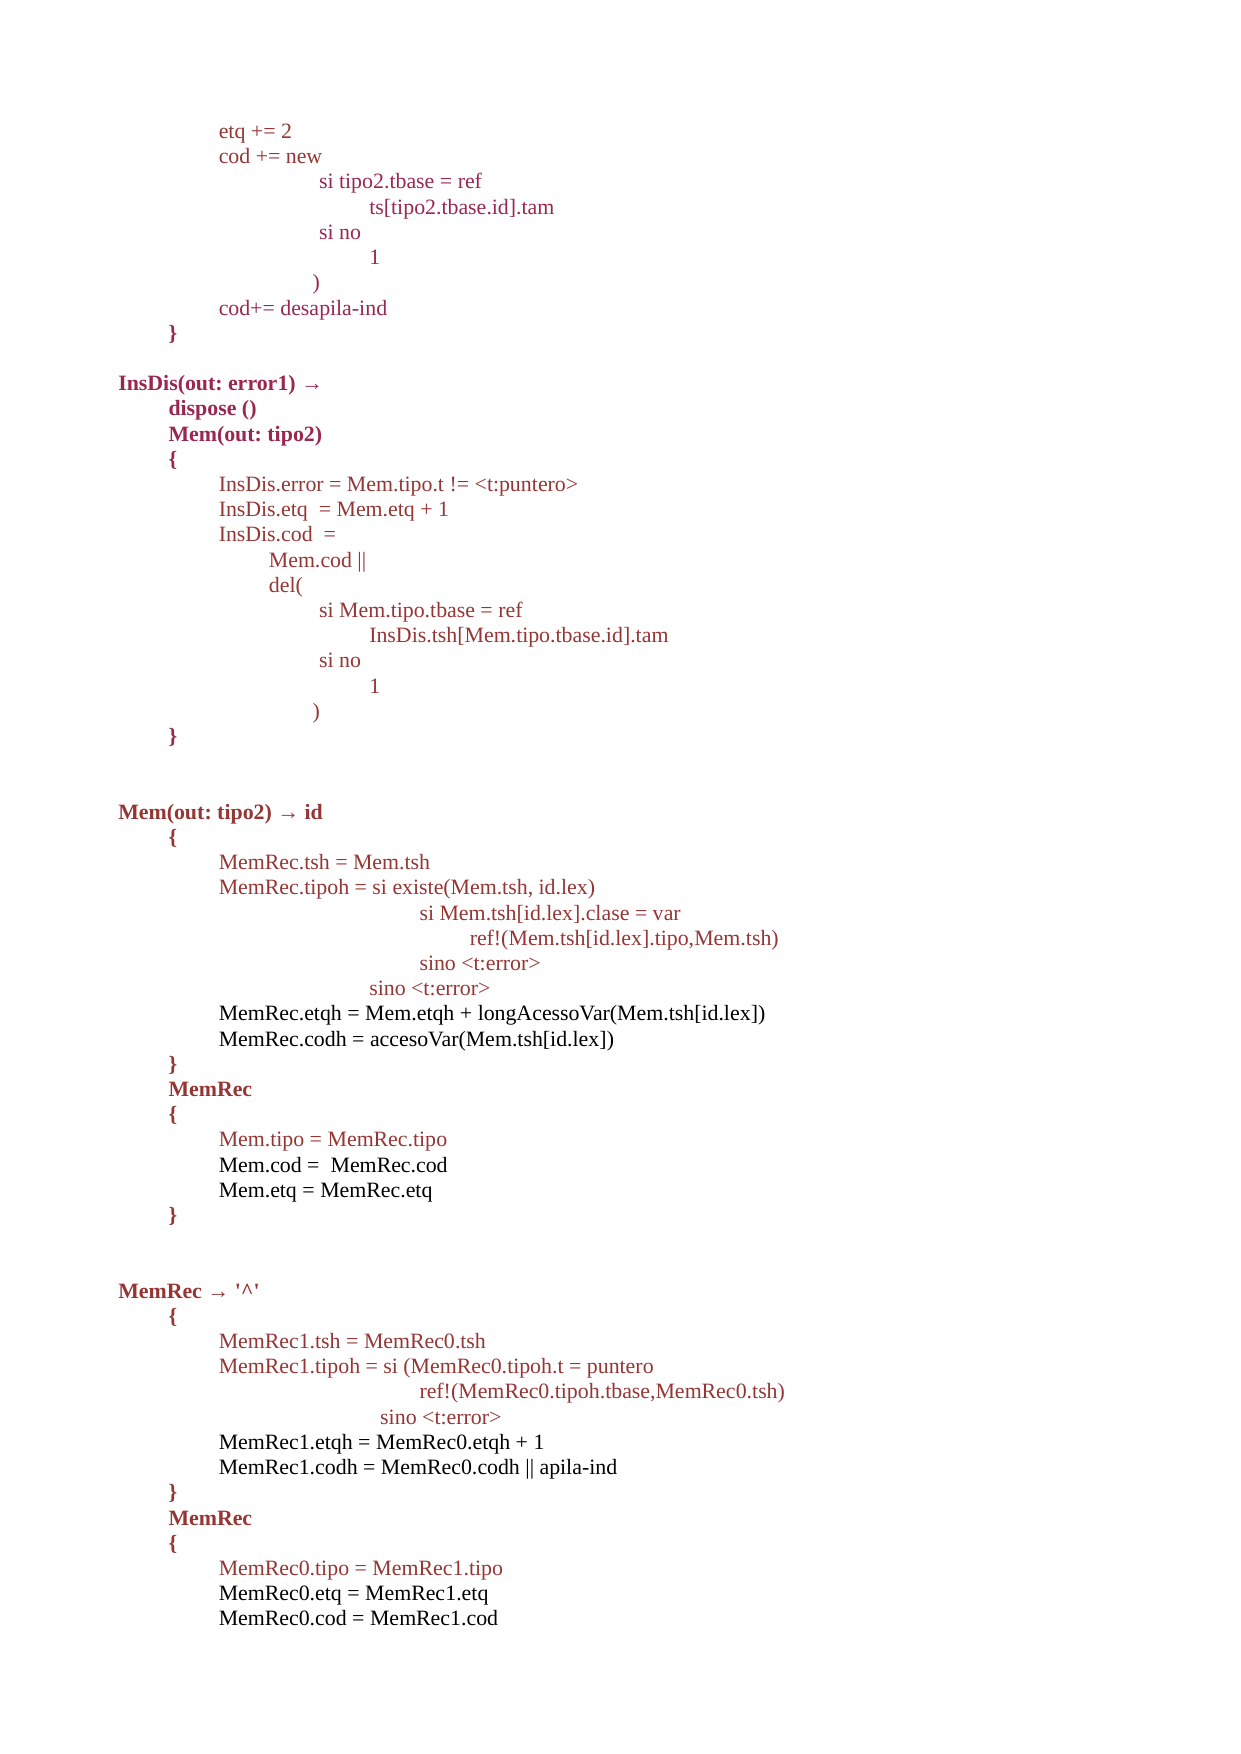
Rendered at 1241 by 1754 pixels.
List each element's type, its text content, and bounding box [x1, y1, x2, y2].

text sino <t:error> [168, 1404, 1122, 1429]
text { [168, 446, 1122, 471]
text MemRec.codh = accesoVar(Mem.tsh[id.lex]) [168, 1026, 1122, 1051]
text cod+= desapila-ind [118, 294, 1122, 320]
text } [168, 320, 1122, 345]
text MemRec.tipoh = si existe(Mem.tsh, id.lex) [118, 874, 1122, 899]
text ref!(Mem.tsh[id.lex].tipo,Mem.tsh) [118, 925, 1122, 950]
text cod += new [168, 143, 1122, 168]
text si Mem.tipo.tbase = ref [168, 597, 1122, 622]
text dispose () [118, 395, 1122, 421]
text { [168, 824, 1122, 849]
text { [168, 1303, 1122, 1328]
text MemRec [168, 1504, 1122, 1530]
text { [168, 1530, 1122, 1555]
text InsDis.etq = Mem.etq + 1 [168, 496, 1122, 521]
text MemRec1.tsh = MemRec0.tsh [168, 1328, 1122, 1353]
text MemRec1.tipoh = si (MemRec0.tipoh.t = puntero [168, 1353, 1122, 1378]
text InsDis.error = Mem.tipo.t != <t:puntero> [168, 471, 1122, 496]
text InsDis(out: error1) → [118, 370, 1122, 395]
text ) [168, 698, 1122, 723]
text 1 [168, 673, 1122, 698]
text ts[tipo2.tbase.id].tam [168, 194, 1122, 219]
text } [168, 723, 1122, 748]
text Mem.tipo = MemRec.tipo [168, 1126, 1122, 1152]
text } [168, 1051, 1122, 1076]
text 1 [168, 244, 1122, 269]
text si no [168, 647, 1122, 673]
text MemRec0.etq = MemRec1.etq [168, 1580, 1122, 1605]
text del( [168, 572, 1122, 597]
text ) [168, 269, 1122, 294]
text si Mem.tsh[id.lex].clase = var [118, 899, 1122, 925]
text MemRec1.etqh = MemRec0.etqh + 1 [168, 1429, 1122, 1454]
text MemRec → '^' [118, 1278, 1122, 1303]
text Mem.cod || [168, 547, 1122, 572]
text } [168, 1479, 1122, 1504]
text sino <t:error> [168, 975, 1122, 1000]
text MemRec0.tipo = MemRec1.tipo [168, 1555, 1122, 1580]
text { [168, 1101, 1122, 1126]
text Mem(out: tipo2) → id [118, 799, 1122, 824]
text } [168, 1202, 1122, 1227]
text MemRec.etqh = Mem.etqh + longAcessoVar(Mem.tsh[id.lex]) [168, 1000, 1122, 1026]
text si tipo2.tbase = ref [168, 168, 1122, 194]
text Mem.etq = MemRec.etq [168, 1177, 1122, 1202]
text InsDis.tsh[Mem.tipo.tbase.id].tam [168, 622, 1122, 647]
text ref!(MemRec0.tipoh.tbase,MemRec0.tsh) [168, 1378, 1122, 1404]
text etq += 2 [168, 118, 1122, 143]
text sino <t:error> [118, 950, 1122, 975]
text MemRec1.codh = MemRec0.codh || apila-ind [168, 1454, 1122, 1479]
text si no [168, 219, 1122, 244]
text MemRec [168, 1076, 1122, 1101]
text MemRec0.cod = MemRec1.cod [168, 1605, 1122, 1631]
text Mem.cod = MemRec.cod [118, 1152, 1122, 1177]
text Mem(out: tipo2) [168, 421, 1122, 446]
text MemRec.tsh = Mem.tsh [118, 849, 1122, 874]
text InsDis.cod = [168, 521, 1122, 547]
